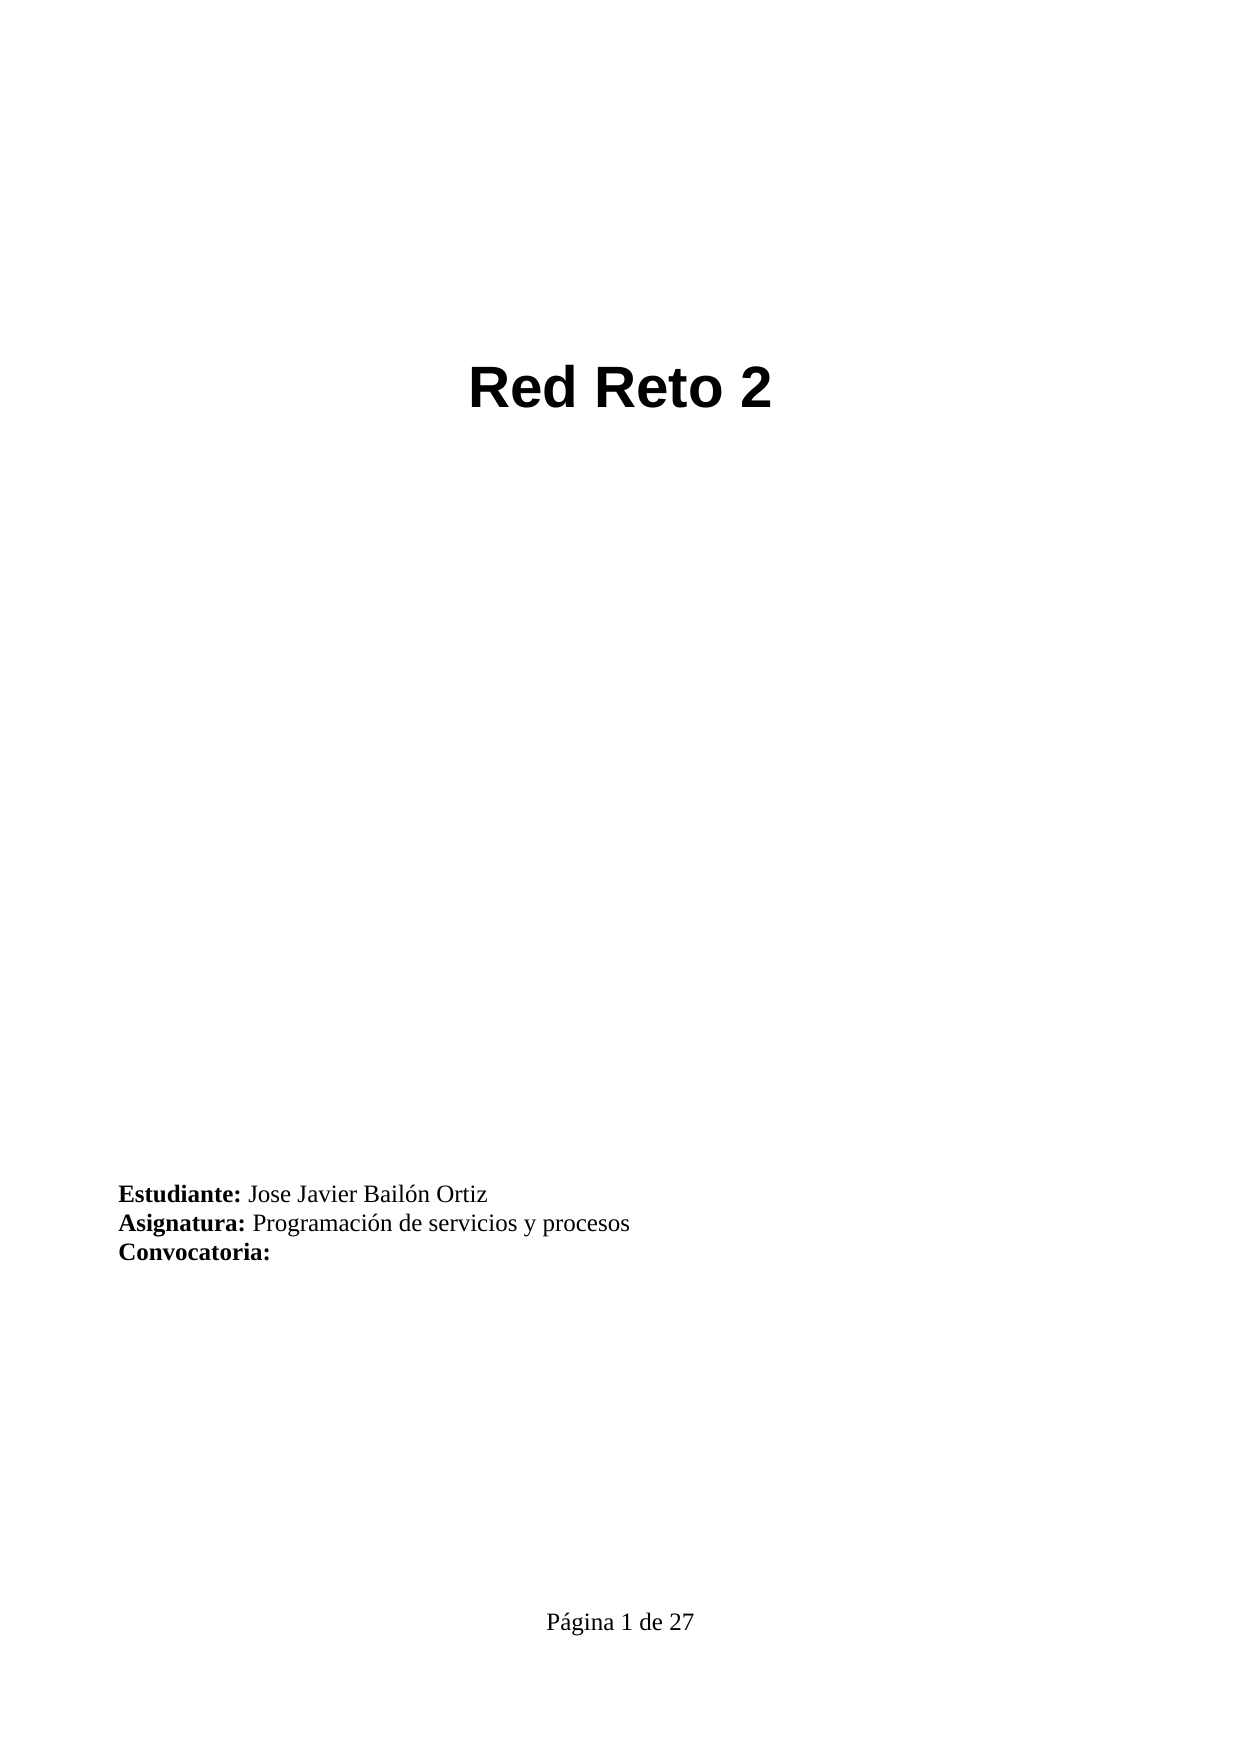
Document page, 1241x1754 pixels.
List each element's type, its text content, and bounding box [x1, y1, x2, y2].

title Red Reto 2 [118, 352, 1122, 419]
text Estudiante: Jose Javier Bailón Ortiz [118, 1179, 1122, 1208]
text Convocatoria: [118, 1237, 1122, 1266]
text Asignatura: Programación de servicios y procesos [118, 1208, 1122, 1237]
